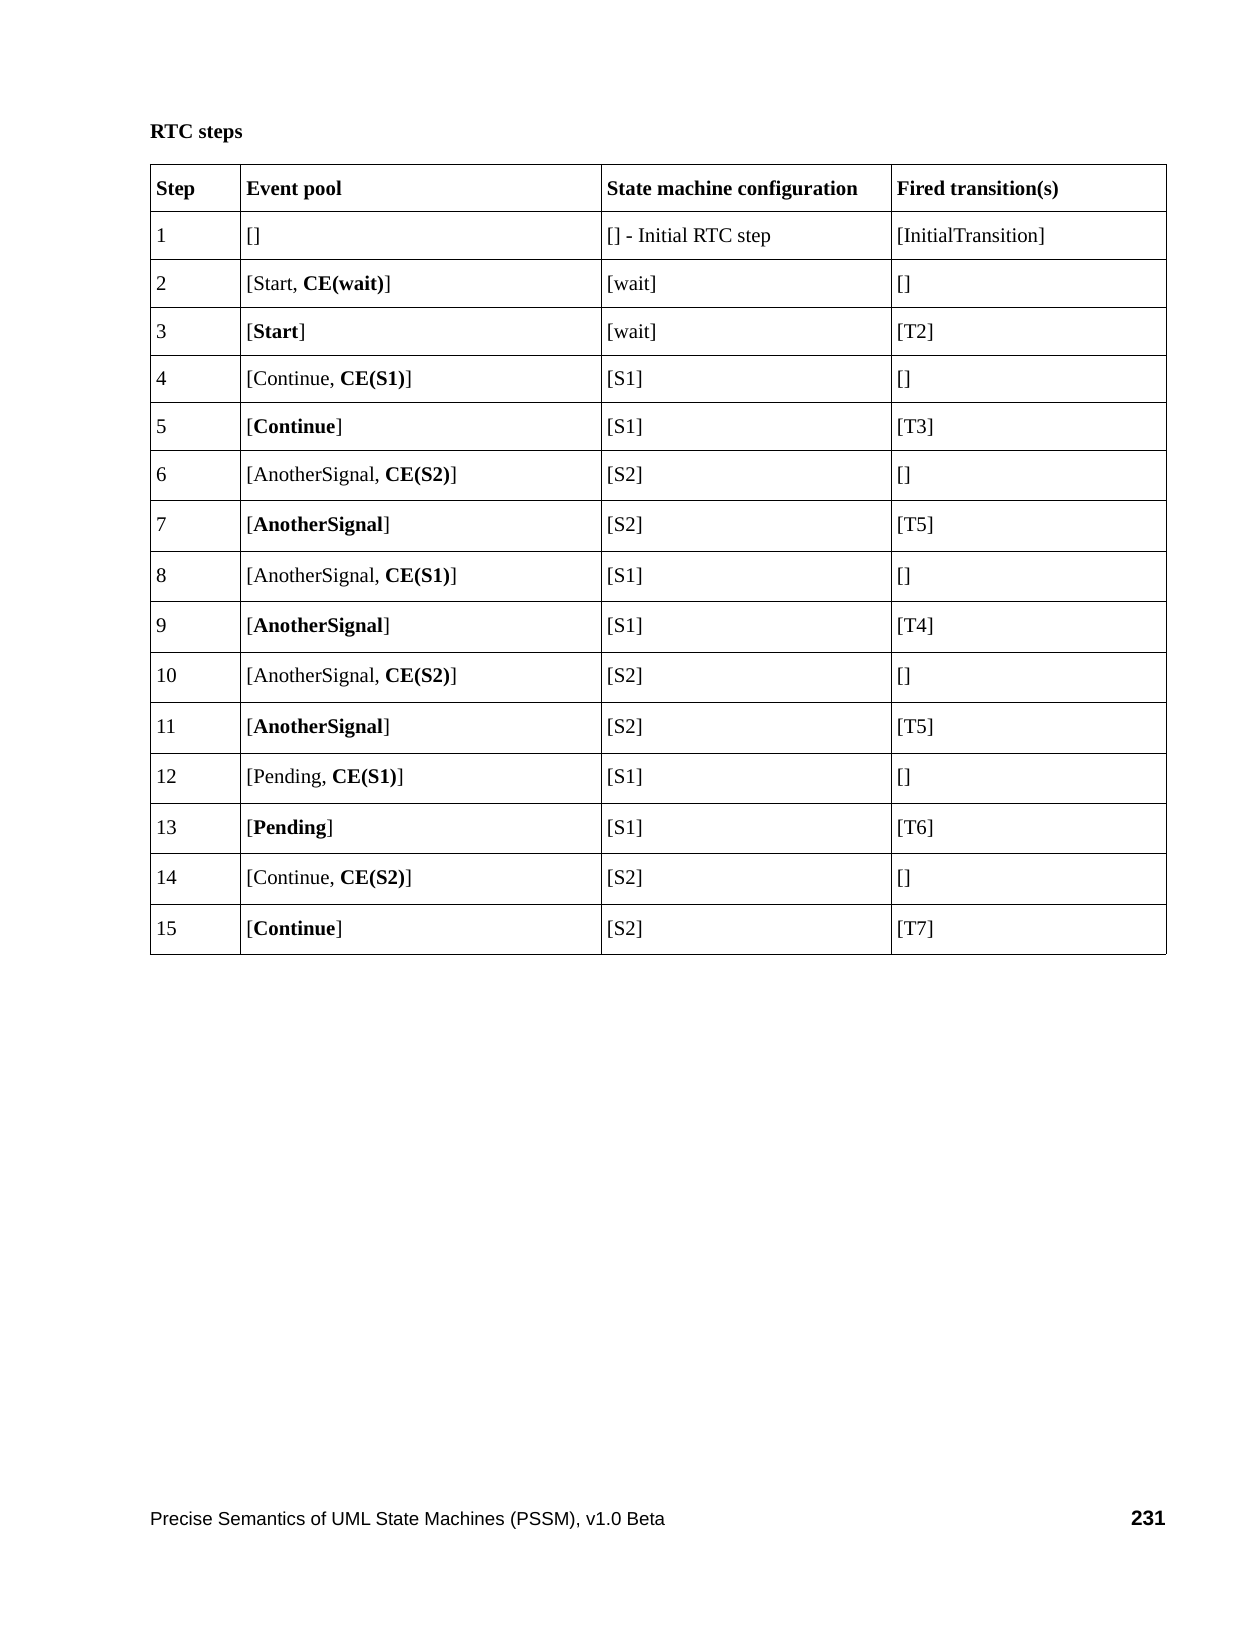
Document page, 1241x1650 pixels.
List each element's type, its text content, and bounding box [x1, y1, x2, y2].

table_cell [S2] [602, 451, 891, 500]
table_cell [S1] [602, 602, 891, 652]
table_cell [S2] [602, 905, 891, 954]
table_cell 6 [151, 451, 240, 500]
table_cell [] [892, 356, 1166, 402]
text RTC steps [150, 118, 1166, 143]
table_cell [T3] [892, 403, 1166, 450]
table_cell [AnotherSignal, CE(S2)] [241, 653, 601, 702]
table_cell [S2] [602, 501, 891, 551]
table_header Event pool [241, 165, 601, 211]
table_cell 10 [151, 653, 240, 702]
table_cell [S2] [602, 653, 891, 702]
table_cell [Start] [241, 308, 601, 354]
table_cell [Continue] [241, 905, 601, 954]
table_cell 1 [151, 212, 240, 259]
table_cell [S2] [602, 703, 891, 752]
table_header Step [151, 165, 240, 211]
table_cell 13 [151, 804, 240, 853]
table_cell [wait] [602, 308, 891, 354]
table_cell 12 [151, 754, 240, 803]
table_cell [T4] [892, 602, 1166, 652]
table_cell [] [892, 854, 1166, 904]
table_cell [AnotherSignal, CE(S2)] [241, 451, 601, 500]
table_cell [T2] [892, 308, 1166, 354]
table_cell [] - Initial RTC step [602, 212, 891, 259]
table_cell 14 [151, 854, 240, 904]
table_cell [Pending, CE(S1)] [241, 754, 601, 803]
table_cell 5 [151, 403, 240, 450]
table_cell [AnotherSignal, CE(S1)] [241, 552, 601, 601]
table_cell [S1] [602, 804, 891, 853]
table_cell [S1] [602, 754, 891, 803]
table_cell [T5] [892, 501, 1166, 551]
table_cell [Continue, CE(S2)] [241, 854, 601, 904]
table_cell [] [892, 754, 1166, 803]
table_cell [AnotherSignal] [241, 501, 601, 551]
table_cell [T6] [892, 804, 1166, 853]
table_cell 3 [151, 308, 240, 354]
table_cell [S2] [602, 854, 891, 904]
table_cell [AnotherSignal] [241, 703, 601, 752]
table_cell [S1] [602, 403, 891, 450]
table_cell [T7] [892, 905, 1166, 954]
table_cell [Start, CE(wait)] [241, 260, 601, 307]
table_cell 15 [151, 905, 240, 954]
table_cell [Continue] [241, 403, 601, 450]
table_cell 4 [151, 356, 240, 402]
table_cell 11 [151, 703, 240, 752]
table_cell [AnotherSignal] [241, 602, 601, 652]
table_cell [] [892, 552, 1166, 601]
table_cell [Continue, CE(S1)] [241, 356, 601, 402]
table_cell 8 [151, 552, 240, 601]
table_cell [] [892, 451, 1166, 500]
table_header Fired transition(s) [892, 165, 1166, 211]
table_header State machine configuration [602, 165, 891, 211]
table_cell [InitialTransition] [892, 212, 1166, 259]
table_cell 7 [151, 501, 240, 551]
table_cell [] [892, 260, 1166, 307]
table_cell [Pending] [241, 804, 601, 853]
table_cell [wait] [602, 260, 891, 307]
table_cell [S1] [602, 356, 891, 402]
table_cell [] [241, 212, 601, 259]
table_cell 9 [151, 602, 240, 652]
table_cell [] [892, 653, 1166, 702]
table_cell [T5] [892, 703, 1166, 752]
table_cell [S1] [602, 552, 891, 601]
table_cell 2 [151, 260, 240, 307]
